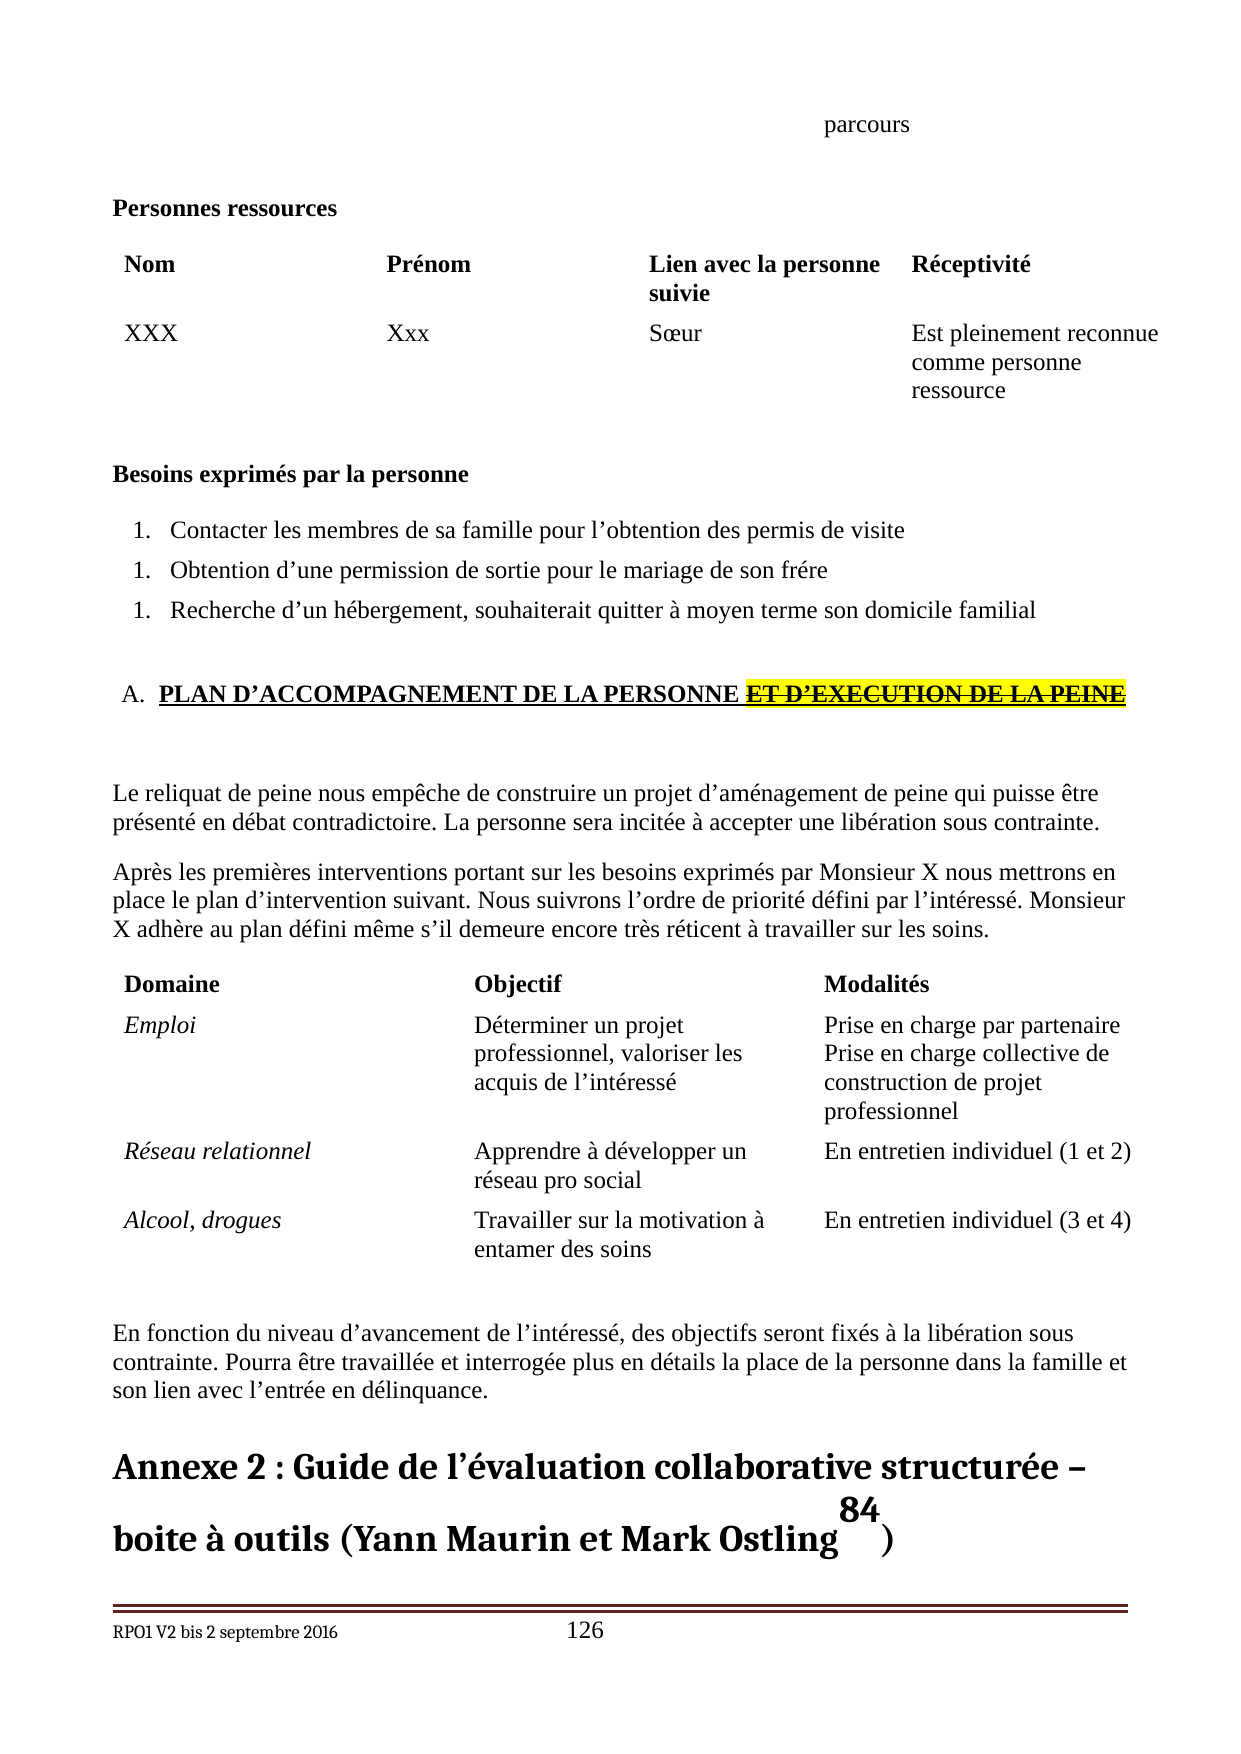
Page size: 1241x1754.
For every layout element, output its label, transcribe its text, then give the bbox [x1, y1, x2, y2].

text Le reliquat de peine nous empêche de construire un projet d’aménagement de peine qui puisse être présenté en débat contradictoire. La personne sera incitée à accepter une libération sous contrainte. [112, 778, 1128, 836]
table_cell En entretien individuel (1 et 2) [818, 1130, 1168, 1199]
table_cell XXX [118, 312, 381, 410]
table_cell Déterminer un projet professionnel, valoriser les acquis de l’intéressé [468, 1004, 818, 1130]
table_cell Alcool, drogues [118, 1199, 468, 1268]
table_header Prénom [381, 243, 643, 312]
table_cell Sœur [643, 312, 906, 410]
table_cell [468, 104, 818, 144]
table_cell Travailler sur la motivation à entamer des soins [468, 1199, 818, 1268]
table_cell Recherche d’un hébergement, souhaiterait quitter à moyen terme son domicile familial [118, 589, 1168, 629]
table_cell [118, 104, 468, 144]
table_cell En entretien individuel (3 et 4) [818, 1199, 1168, 1268]
table_header Lien avec la personne suivie [643, 243, 906, 312]
table_cell Prise en charge par partenaire Prise en charge collective de construction de projet professionnel [818, 1004, 1168, 1130]
table_cell Réseau relationnel [118, 1130, 468, 1199]
table_cell Apprendre à développer un réseau pro social [468, 1130, 818, 1199]
table_cell Est pleinement reconnue comme personne ressource [906, 312, 1168, 410]
table_header Domaine [118, 964, 468, 1004]
text Annexe 2 : Guide de l’évaluation collaborative structurée – boite à outils (Yann Maurin et Mark Ostling84) [112, 1446, 1128, 1561]
table_header Nom [118, 243, 381, 312]
table_header Réceptivité [906, 243, 1168, 312]
text Personnes ressources [112, 193, 1128, 222]
text En fonction du niveau d’avancement de l’intéressé, des objectifs seront fixés à la libération sous contrainte. Pourra être travaillée et interrogée plus en détails la place de la personne dans la famille et son lien avec l’entrée en délinquance. [112, 1318, 1128, 1404]
table_cell Xxx [381, 312, 643, 410]
table_header Contacter les membres de sa famille pour l’obtention des permis de visite [118, 509, 1168, 549]
table_cell Emploi [118, 1004, 468, 1130]
table_header Modalités [818, 964, 1168, 1004]
table_cell Obtention d’une permission de sortie pour le mariage de son frére [118, 549, 1168, 589]
text Besoins exprimés par la personne [112, 459, 1128, 488]
list PLAN D’ACCOMPAGNEMENT DE LA PERSONNE ET D’EXECUTION DE LA PEINE [121, 679, 1128, 708]
text Après les premières interventions portant sur les besoins exprimés par Monsieur X nous mettrons en place le plan d’intervention suivant. Nous suivrons l’ordre de priorité défini par l’intéressé. Monsieur X adhère au plan défini même s’il demeure encore très réticent à travailler sur les soins. [112, 857, 1128, 943]
table_cell parcours [818, 104, 1168, 144]
table_header Objectif [468, 964, 818, 1004]
